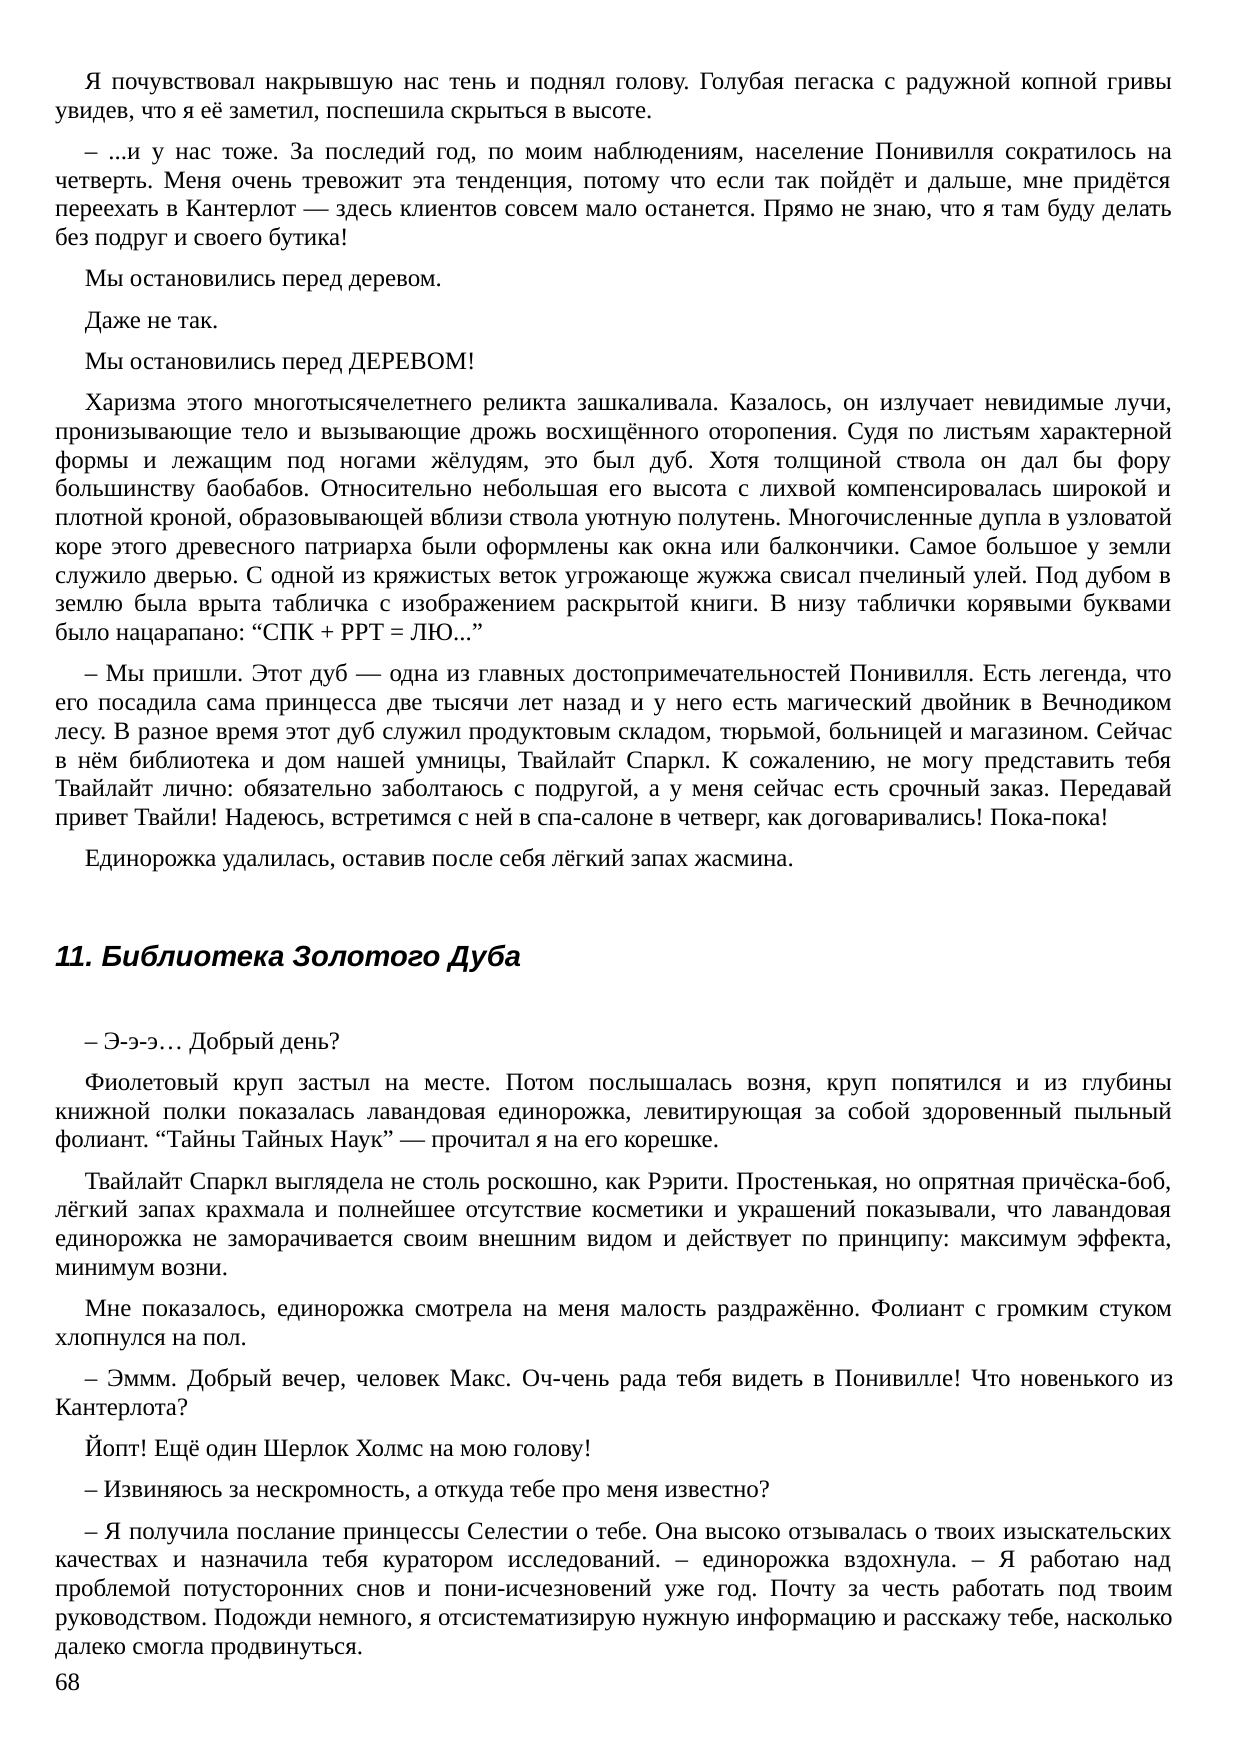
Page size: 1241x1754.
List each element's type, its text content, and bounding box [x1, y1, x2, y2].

text Мне показалось, единорожка смотрела на меня малость раздражённо. Фолиант с громким стуком хлопнулся на пол. [55, 1293, 1173, 1351]
text – ...и у нас тоже. За последий год, по моим наблюдениям, население Понивилля сократилось на четверть. Меня очень тревожит эта тенденция, потому что если так пойдёт и дальше, мне придётся переехать в Кантерлот — здесь клиентов совсем мало останется. Прямо не знаю, что я там буду делать без подруг и своего бутика! [55, 136, 1173, 251]
text Я почувствовал накрывшую нас тень и поднял голову. Голубая пегаска с радужной копной гривы увидев, что я её заметил, поспешила скрыться в высоте. [55, 66, 1173, 123]
text Харизма этого многотысячелетнего реликта зашкаливала. Казалось, он излучает невидимые лучи, пронизывающие тело и вызывающие дрожь восхищённого оторопения. Судя по листьям характерной формы и лежащим под ногами жёлудям, это был дуб. Хотя толщиной ствола он дал бы фору большинству баобабов. Относительно небольшая его высота с лихвой компенсировалась широкой и плотной кроной, образовывающей вблизи ствола уютную полутень. Многочисленные дупла в узловатой коре этого древесного патриарха были оформлены как окна или балкончики. Самое большое у земли служило дверью. С одной из кряжистых веток угрожающе жужжа свисал пчелиный улей. Под дубом в землю была врыта табличка с изображением раскрытой книги. В низу таблички корявыми буквами было нацарапано: “СПК + РРТ = ЛЮ...” [55, 387, 1173, 646]
text Йопт! Ещё один Шерлок Холмс на мою голову! [55, 1433, 1173, 1462]
text – Извиняюсь за нескромность, а откуда тебе про меня известно? [55, 1474, 1173, 1503]
subtitle 11. Библиотека Золотого Дуба [55, 938, 1173, 972]
text – Я получила послание принцессы Селестии о тебе. Она высоко отзывалась о твоих изыскательских качествах и назначила тебя куратором исследований. – единорожка вздохнула. – Я работаю над проблемой потусторонних снов и пони-исчезновений уже год. Почту за честь работать под твоим руководством. Подожди немного, я отсистематизирую нужную информацию и расскажу тебе, насколько далеко смогла продвинуться. [55, 1516, 1173, 1659]
text – Э-э-э… Добрый день? [55, 1026, 1173, 1054]
text Мы остановились перед деревом. [55, 263, 1173, 292]
text Твайлайт Спаркл выглядела не столь роскошно, как Рэрити. Простенькая, но опрятная причёска-боб, лёгкий запах крахмала и полнейшее отсутствие косметики и украшений показывали, что лавандовая единорожка не заморачивается своим внешним видом и действует по принципу: максимум эффекта, минимум возни. [55, 1166, 1173, 1281]
text Фиолетовый круп застыл на месте. Потом послышалась возня, круп попятился и из глубины книжной полки показалась лавандовая единорожка, левитирующая за собой здоровенный пыльный фолиант. “Тайны Тайных Наук” — прочитал я на его корешке. [55, 1067, 1173, 1153]
text Мы остановились перед ДЕРЕВОМ! [55, 346, 1173, 375]
text Единорожка удалилась, оставив после себя лёгкий запах жасмина. [55, 843, 1173, 872]
text Даже не так. [55, 305, 1173, 333]
text – Мы пришли. Этот дуб — одна из главных достопримечательностей Понивилля. Есть легенда, что его посадила сама принцесса две тысячи лет назад и у него есть магический двойник в Вечнодиком лесу. В разное время этот дуб служил продуктовым складом, тюрьмой, больницей и магазином. Сейчас в нём библиотека и дом нашей умницы, Твайлайт Спаркл. К сожалению, не могу представить тебя Твайлайт лично: обязательно заболтаюсь с подругой, а у меня сейчас есть срочный заказ. Передавай привет Твайли! Надеюсь, встретимся с ней в спа-салоне в четверг, как договаривались! Пока-пока! [55, 658, 1173, 831]
text – Эммм. Добрый вечер, человек Макс. Оч-чень рада тебя видеть в Понивилле! Что новенького из Кантерлота? [55, 1363, 1173, 1421]
